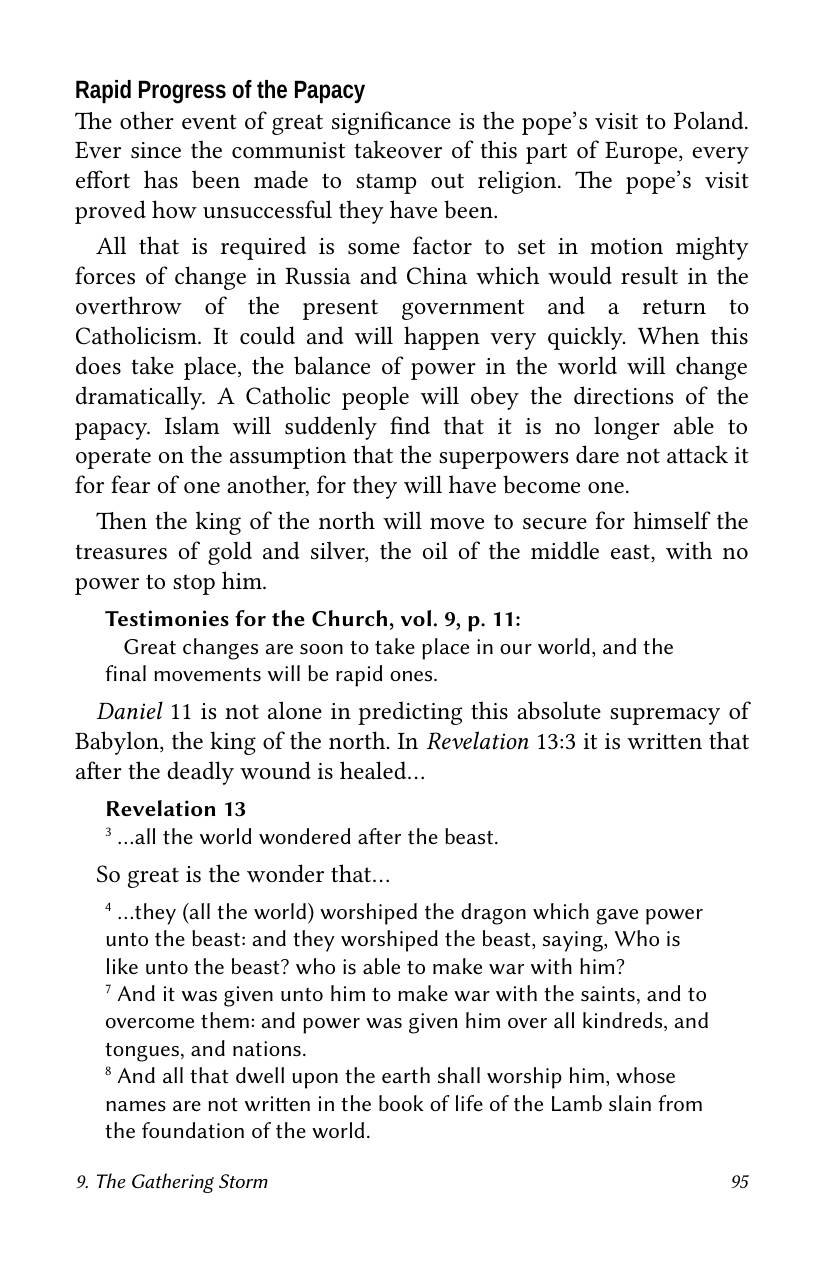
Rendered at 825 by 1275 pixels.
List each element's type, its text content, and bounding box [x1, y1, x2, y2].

text Revelation 13 [105, 796, 750, 822]
text 4 ...they (all the world) worshiped the dragon which gave power unto the beast: and they worshiped the beast, saying, Who is like unto the beast? who is able to make war with him? [105, 899, 720, 980]
text 7 And it was given unto him to make war with the saints, and to overcome them: and power was given him over all kindreds, and tongues, and nations. [105, 981, 720, 1062]
text Testimonies for the Church, vol. 9, p. 11: [105, 606, 750, 632]
text All that is required is some factor to set in motion mighty forces of change in Russia and China which would result in the overthrow of the present government and a return to Catholicism. It could and will happen very quickly. When this does take place, the balance of power in the world will change dramatically. A Catholic people will obey the directions of the papacy. Islam will suddenly find that it is no longer able to operate on the assumption that the superpowers dare not attack it for fear of one another, for they will have become one. [75, 232, 750, 500]
text The other event of great significance is the pope’s visit to Poland. Ever since the communist takeover of this part of Europe, every effort has been made to stamp out religion. The pope’s visit proved how unsuccessful they have been. [75, 107, 750, 225]
subtitle Rapid Progress of the Papacy [75, 75, 750, 104]
text So great is the wonder that… [75, 860, 750, 888]
text Great changes are soon to take place in our world, and the final movements will be rapid ones. [105, 634, 720, 687]
text Daniel 11 is not alone in predicting this absolute supremacy of Babylon, the king of the north. In Revelation 13:3 it is written that after the deadly wound is healed… [75, 697, 750, 786]
text 3 ...all the world wondered after the beast. [105, 824, 720, 850]
text 8 And all that dwell upon the earth shall worship him, whose names are not written in the book of life of the Lamb slain from the foundation of the world. [105, 1063, 720, 1144]
text Then the king of the north will move to secure for himself the treasures of gold and silver, the oil of the middle east, with no power to stop him. [75, 507, 750, 596]
